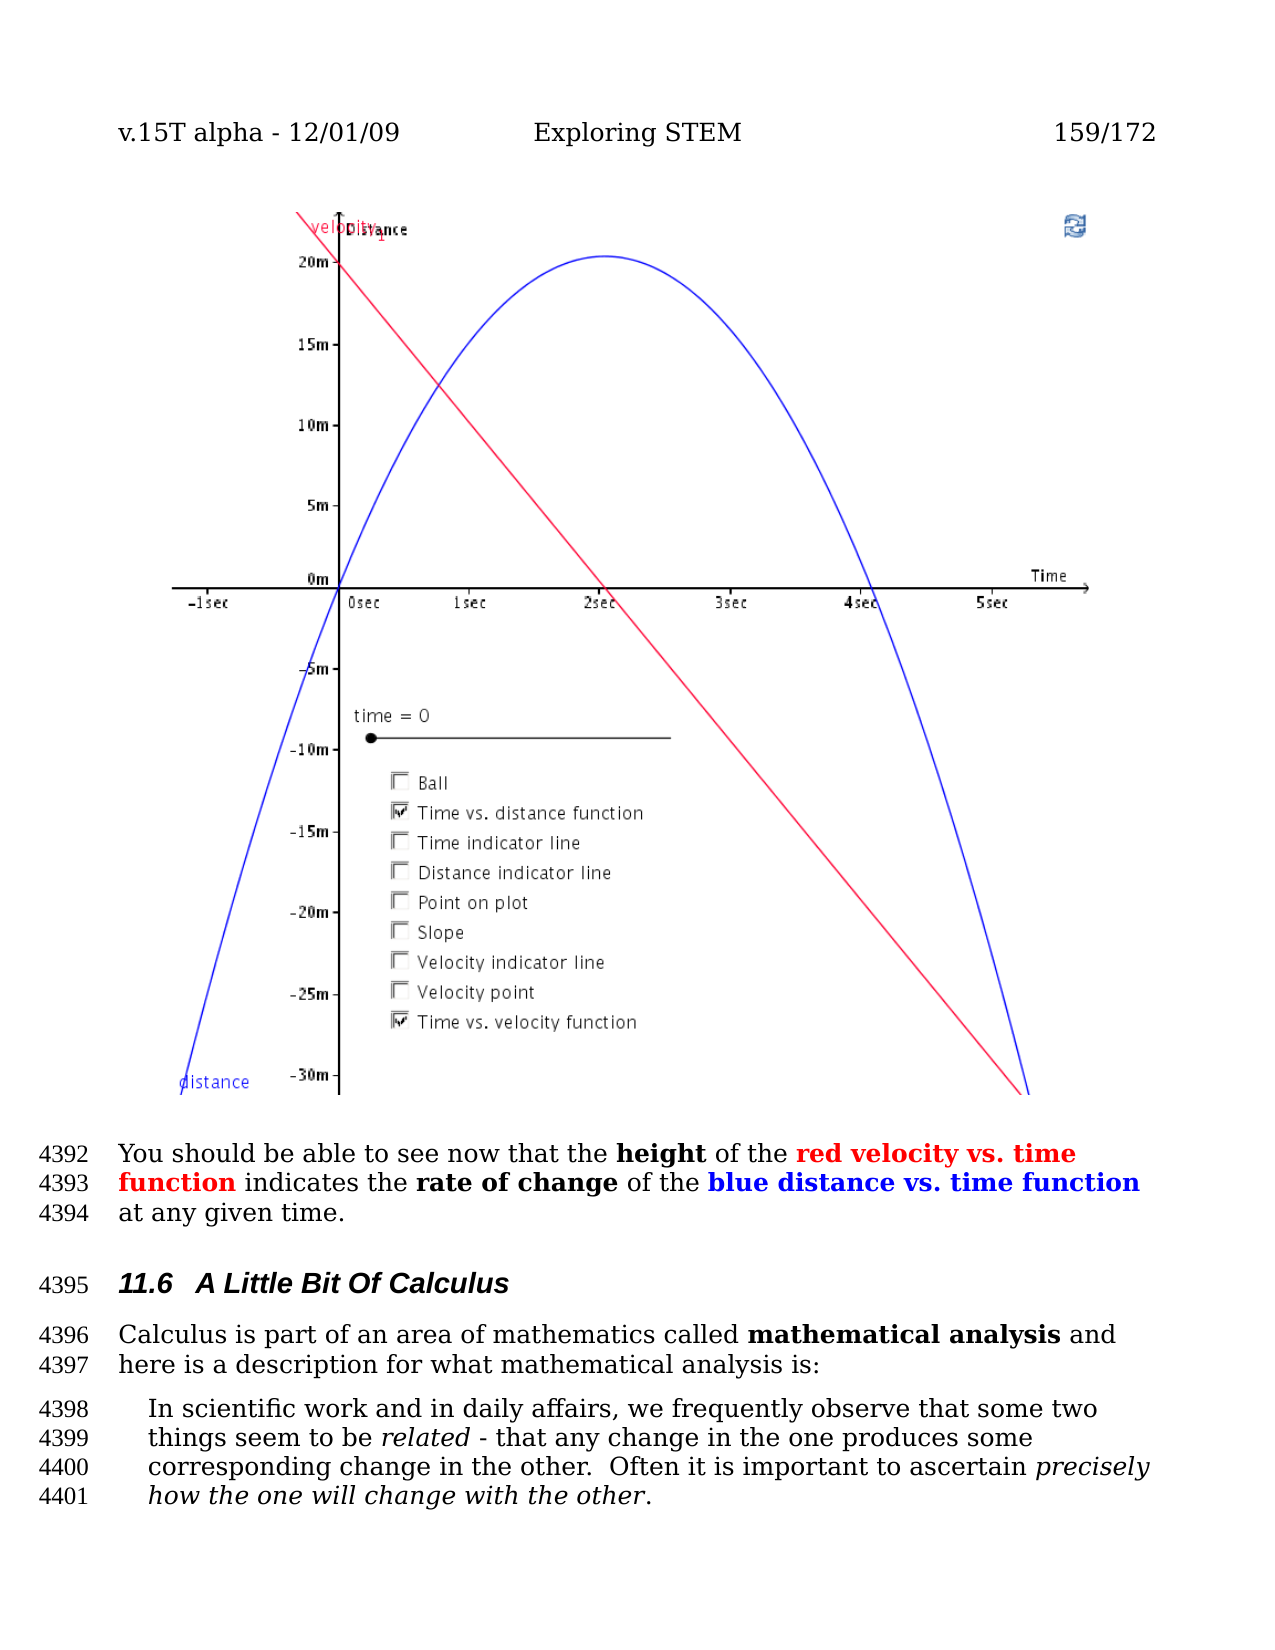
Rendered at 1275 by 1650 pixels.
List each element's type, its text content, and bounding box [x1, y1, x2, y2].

text In scientific work and in daily affairs, we frequently observe that some two things seem to be related - that any change in the one produces some corresponding change in the other. Often it is important to ascertain precisely how the one will change with the other. [148, 1394, 1157, 1511]
text Calculus is part of an area of mathematics called mathematical analysis and here is a description for what mathematical analysis is: [118, 1321, 1157, 1379]
picture [171, 212, 1089, 1095]
subtitle A Little Bit Of Calculus [118, 1266, 1157, 1299]
text You should be able to see now that the height of the red velocity vs. time function indicates the rate of change of the blue distance vs. time function at any given time. [118, 1139, 1157, 1227]
